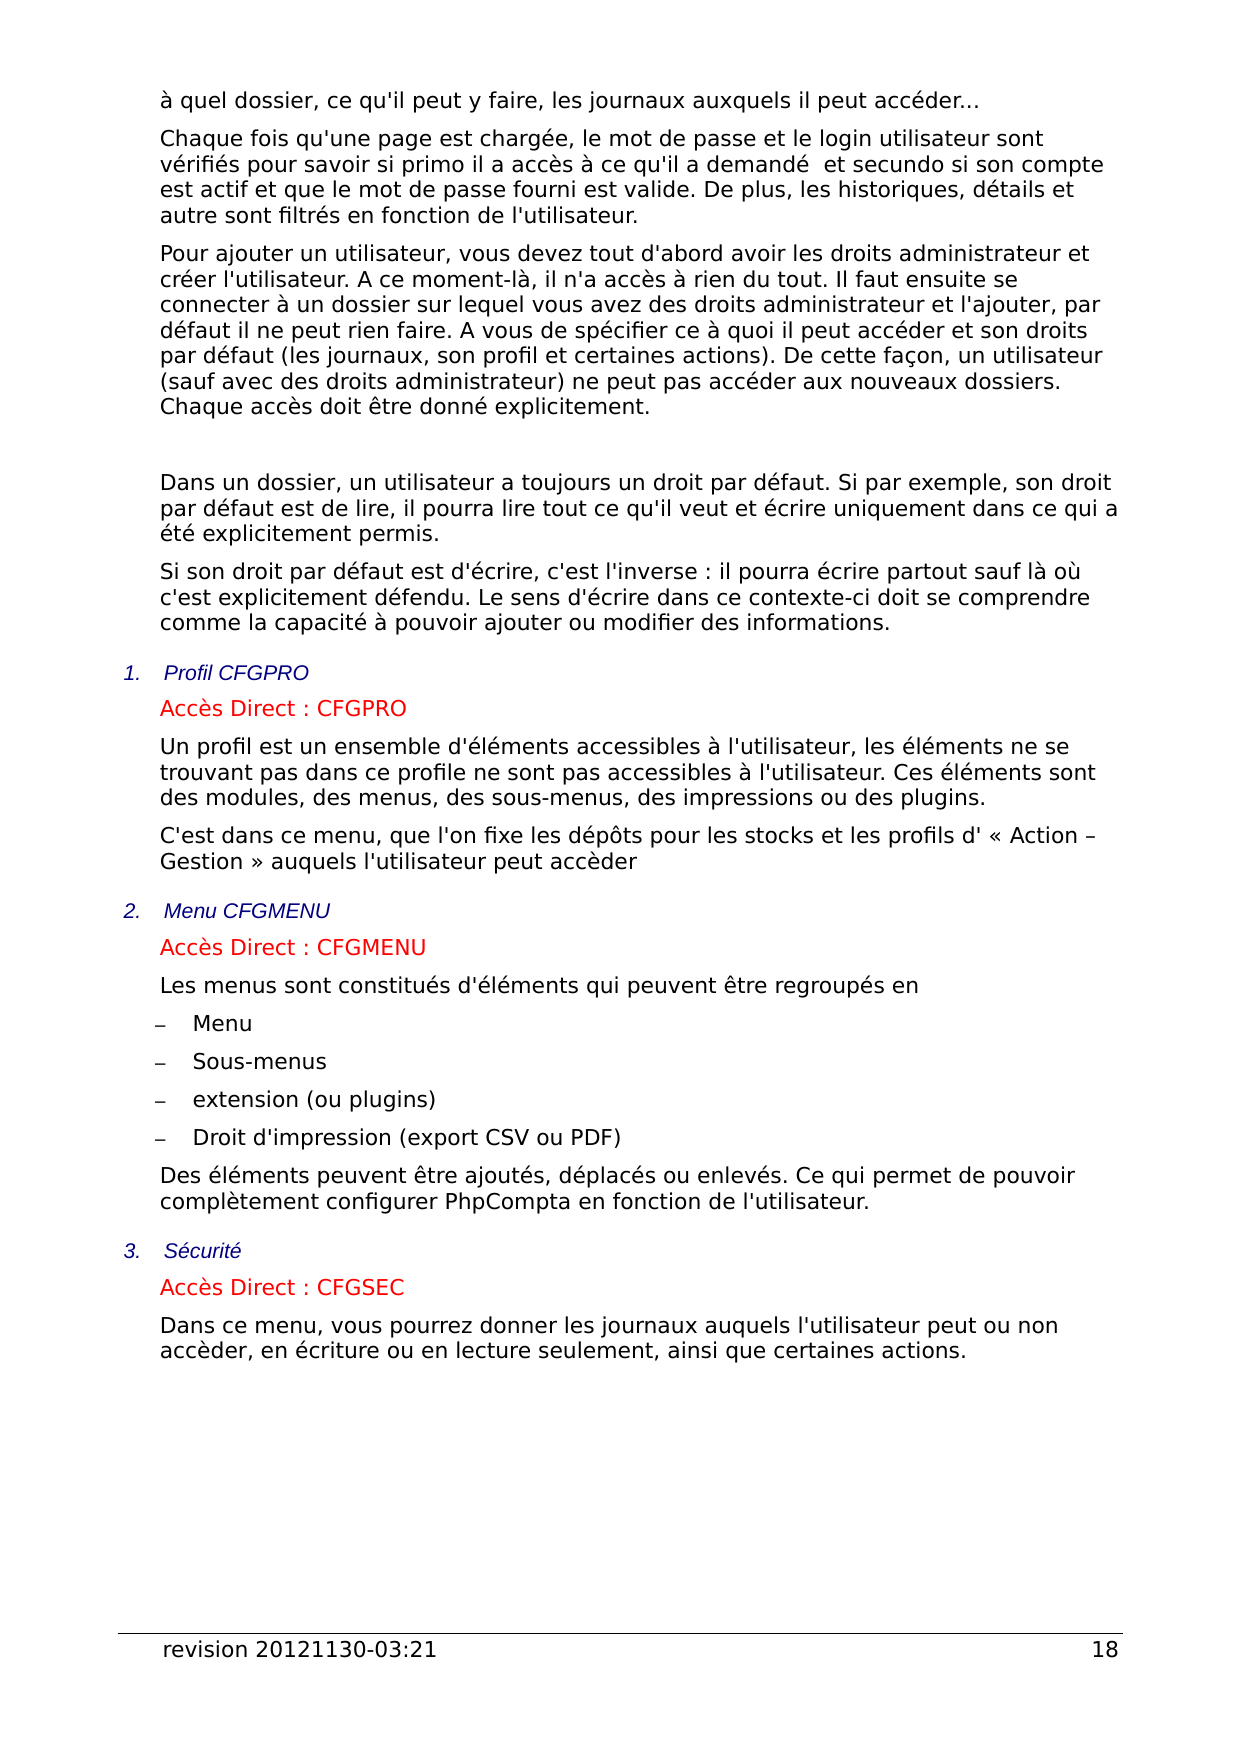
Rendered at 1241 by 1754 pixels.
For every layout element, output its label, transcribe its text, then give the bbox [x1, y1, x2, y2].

text Accès Direct : CFGMENU [159, 935, 1123, 961]
text Si son droit par défaut est d'écrire, c'est l'inverse : il pourra écrire partout sauf là où c'est explicitement défendu. Le sens d'écrire dans ce contexte-ci doit se comprendre comme la capacité à pouvoir ajouter ou modifier des informations. [159, 559, 1123, 636]
subtitle Profil CFGPRO [117, 660, 1123, 685]
text Un profil est un ensemble d'éléments accessibles à l'utilisateur, les éléments ne se trouvant pas dans ce profile ne sont pas accessibles à l'utilisateur. Ces éléments sont des modules, des menus, des sous-menus, des impressions ou des plugins. [159, 734, 1123, 811]
list Menu [155, 1011, 1123, 1037]
list Sous-menus [155, 1049, 1123, 1075]
text Accès Direct : CFGSEC [159, 1275, 1123, 1300]
text Dans ce menu, vous pourrez donner les journaux auquels l'utilisateur peut ou non accèder, en écriture ou en lecture seulement, ainsi que certaines actions. [159, 1313, 1123, 1364]
list Droit d'impression (export CSV ou PDF) [155, 1125, 1123, 1151]
text Dans un dossier, un utilisateur a toujours un droit par défaut. Si par exemple, son droit par défaut est de lire, il pourra lire tout ce qu'il veut et écrire uniquement dans ce qui a été explicitement permis. [159, 470, 1123, 547]
text Les menus sont constitués d'éléments qui peuvent être regroupés en [159, 973, 1123, 999]
text Pour ajouter un utilisateur, vous devez tout d'abord avoir les droits administrateur et créer l'utilisateur. A ce moment-là, il n'a accès à rien du tout. Il faut ensuite se connecter à un dossier sur lequel vous avez des droits administrateur et l'ajouter, par défaut il ne peut rien faire. A vous de spécifier ce à quoi il peut accéder et son droits par défaut (les journaux, son profil et certaines actions). De cette façon, un utilisateur (sauf avec des droits administrateur) ne peut pas accéder aux nouveaux dossiers. Chaque accès doit être donné explicitement. [159, 241, 1123, 420]
text à quel dossier, ce qu'il peut y faire, les journaux auxquels il peut accéder... [159, 88, 1123, 114]
text C'est dans ce menu, que l'on fixe les dépôts pour les stocks et les profils d' « Action – Gestion » auquels l'utilisateur peut accèder [159, 823, 1123, 874]
text Des éléments peuvent être ajoutés, déplacés ou enlevés. Ce qui permet de pouvoir complètement configurer PhpCompta en fonction de l'utilisateur. [159, 1163, 1123, 1214]
text Accès Direct : CFGPRO [159, 696, 1123, 722]
text Chaque fois qu'une page est chargée, le mot de passe et le login utilisateur sont vérifiés pour savoir si primo il a accès à ce qu'il a demandé et secundo si son compte est actif et que le mot de passe fourni est valide. De plus, les historiques, détails et autre sont filtrés en fonction de l'utilisateur. [159, 127, 1123, 229]
subtitle Sécurité [117, 1238, 1123, 1263]
list extension (ou plugins) [155, 1087, 1123, 1113]
subtitle Menu CFGMENU [117, 899, 1123, 923]
